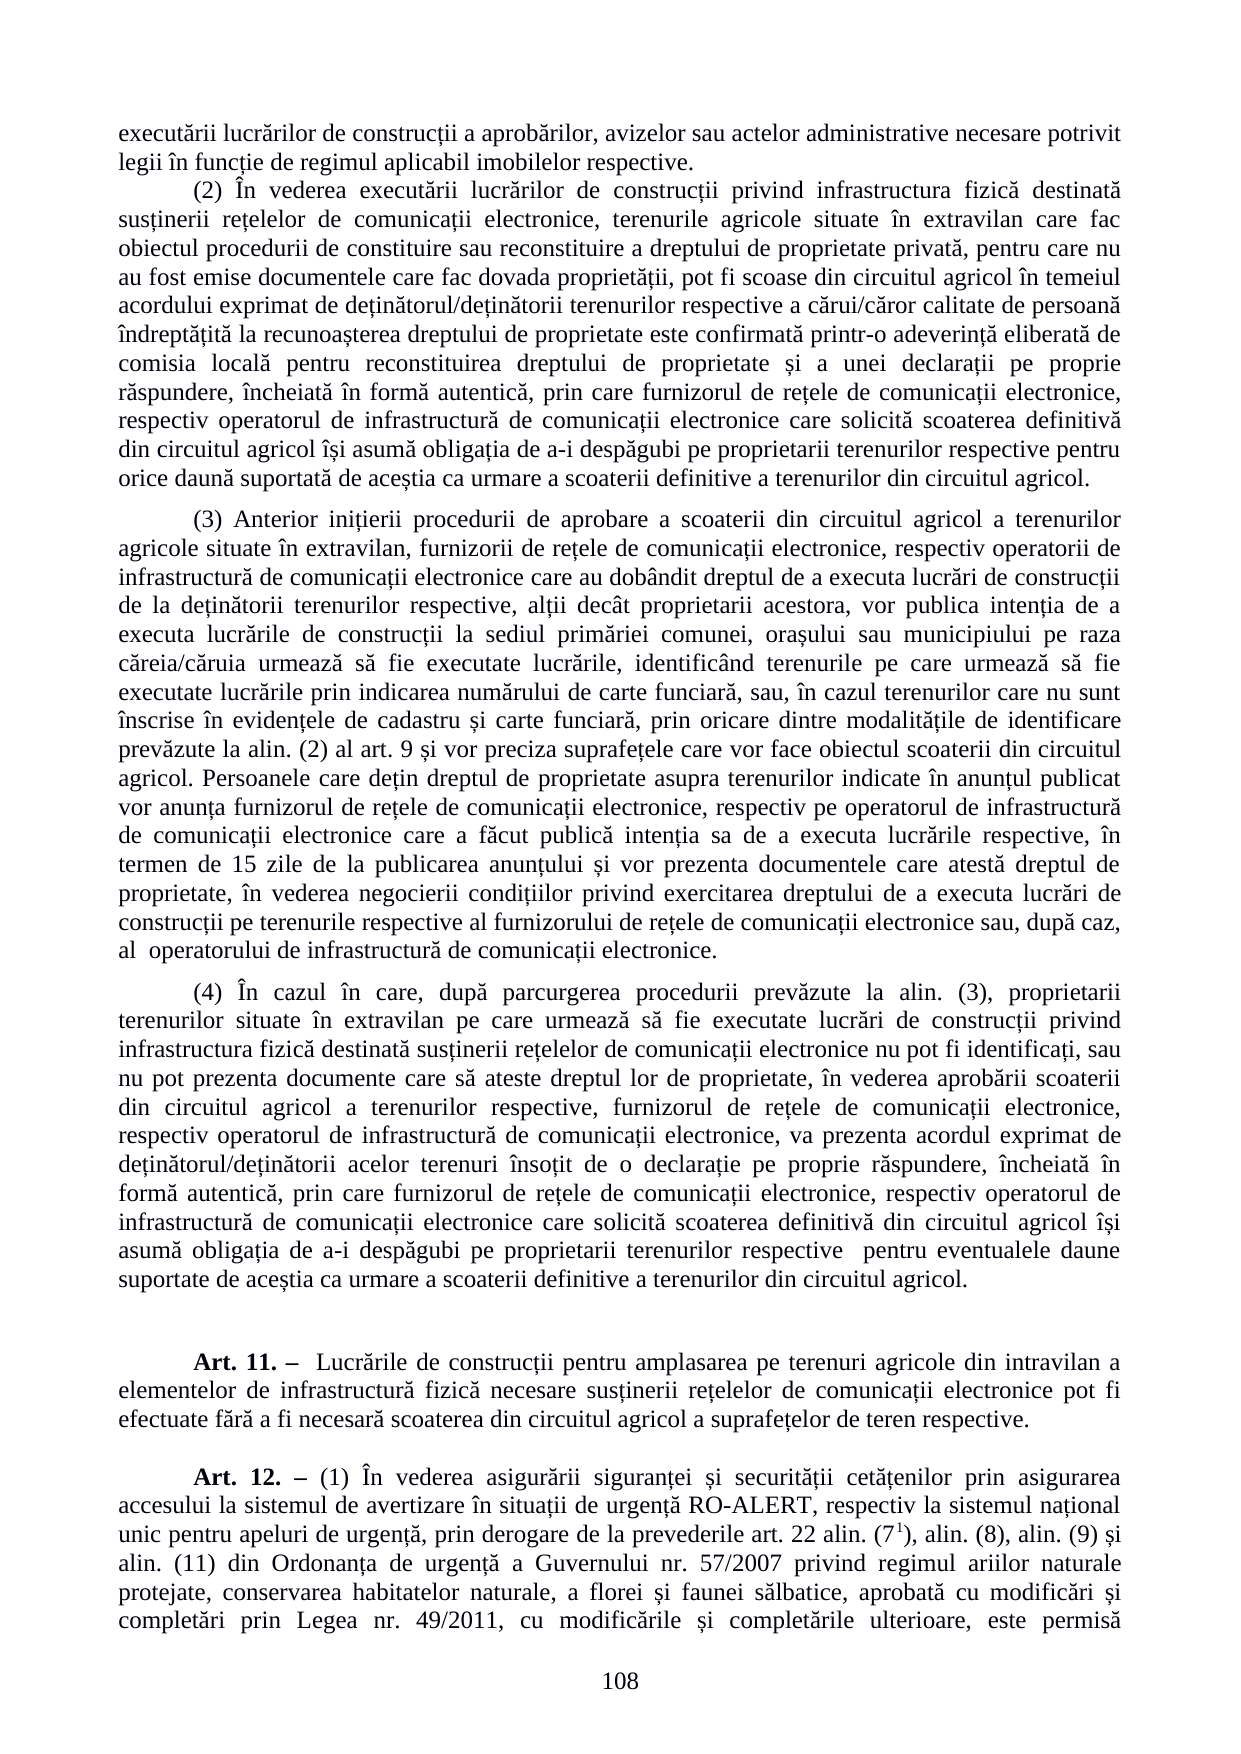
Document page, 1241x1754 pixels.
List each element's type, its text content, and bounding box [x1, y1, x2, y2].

list Art. 12. – (1) În vederea asigurării siguranței și securității cetățenilor prin asigurarea accesului la sistemul de avertizare în situații de urgență RO-ALERT, respectiv la sistemul național unic pentru apeluri de urgență, prin derogare de la prevederile art. 22 alin. (71), alin. (8), alin. (9) și alin. (11) din Ordonanța de urgență a Guvernului nr. 57/2007 privind regimul ariilor naturale protejate, conservarea habitatelor naturale, a florei și faunei sălbatice, aprobată cu modificări și completări prin Legea nr. 49/2011, cu modificările și completările ulterioare, este permisă [118, 1462, 1122, 1634]
text Art. 11. – Lucrările de construcții pentru amplasarea pe terenuri agricole din intravilan a elementelor de infrastructură fizică necesare susținerii rețelelor de comunicații electronice pot fi efectuate fără a fi necesară scoaterea din circuitul agricol a suprafețelor de teren respective. [118, 1347, 1122, 1433]
text executării lucrărilor de construcții a aprobărilor, avizelor sau actelor administrative necesare potrivit legii în funcție de regimul aplicabil imobilelor respective. [118, 118, 1122, 176]
text (4) În cazul în care, după parcurgerea procedurii prevăzute la alin. (3), proprietarii terenurilor situate în extravilan pe care urmează să fie executate lucrări de construcții privind infrastructura fizică destinată susținerii rețelelor de comunicații electronice nu pot fi identificați, sau nu pot prezenta documente care să ateste dreptul lor de proprietate, în vederea aprobării scoaterii din circuitul agricol a terenurilor respective, furnizorul de rețele de comunicații electronice, respectiv operatorul de infrastructură de comunicații electronice, va prezenta acordul exprimat de deținătorul/deținătorii acelor terenuri însoțit de o declarație pe proprie răspundere, încheiată în formă autentică, prin care furnizorul de rețele de comunicații electronice, respectiv operatorul de infrastructură de comunicații electronice care solicită scoaterea definitivă din circuitul agricol își asumă obligația de a-i despăgubi pe proprietarii terenurilor respective pentru eventualele daune suportate de aceștia ca urmare a scoaterii definitive a terenurilor din circuitul agricol. [118, 977, 1122, 1293]
text (3) Anterior inițierii procedurii de aprobare a scoaterii din circuitul agricol a terenurilor agricole situate în extravilan, furnizorii de rețele de comunicații electronice, respectiv operatorii de infrastructură de comunicații electronice care au dobândit dreptul de a executa lucrări de construcții de la deținătorii terenurilor respective, alții decât proprietarii acestora, vor publica intenția de a executa lucrările de construcții la sediul primăriei comunei, orașului sau municipiului pe raza căreia/căruia urmează să fie executate lucrările, identificând terenurile pe care urmează să fie executate lucrările prin indicarea numărului de carte funciară, sau, în cazul terenurilor care nu sunt înscrise în evidențele de cadastru și carte funciară, prin oricare dintre modalitățile de identificare prevăzute la alin. (2) al art. 9 și vor preciza suprafețele care vor face obiectul scoaterii din circuitul agricol. Persoanele care dețin dreptul de proprietate asupra terenurilor indicate în anunțul publicat vor anunța furnizorul de rețele de comunicații electronice, respectiv pe operatorul de infrastructură de comunicații electronice care a făcut publică intenția sa de a executa lucrările respective, în termen de 15 zile de la publicarea anunțului și vor prezenta documentele care atestă dreptul de proprietate, în vederea negocierii condițiilor privind exercitarea dreptului de a executa lucrări de construcții pe terenurile respective al furnizorului de rețele de comunicații electronice sau, după caz, al operatorului de infrastructură de comunicații electronice. [118, 504, 1122, 964]
text (2) În vederea executării lucrărilor de construcții privind infrastructura fizică destinată susținerii rețelelor de comunicații electronice, terenurile agricole situate în extravilan care fac obiectul procedurii de constituire sau reconstituire a dreptului de proprietate privată, pentru care nu au fost emise documentele care fac dovada proprietății, pot fi scoase din circuitul agricol în temeiul acordului exprimat de deținătorul/deținătorii terenurilor respective a cărui/căror calitate de persoană îndreptățită la recunoașterea dreptului de proprietate este confirmată printr-o adeverință eliberată de comisia locală pentru reconstituirea dreptului de proprietate și a unei declarații pe proprie răspundere, încheiată în formă autentică, prin care furnizorul de rețele de comunicații electronice, respectiv operatorul de infrastructură de comunicații electronice care solicită scoaterea definitivă din circuitul agricol își asumă obligația de a-i despăgubi pe proprietarii terenurilor respective pentru orice daună suportată de aceștia ca urmare a scoaterii definitive a terenurilor din circuitul agricol. [118, 176, 1122, 492]
